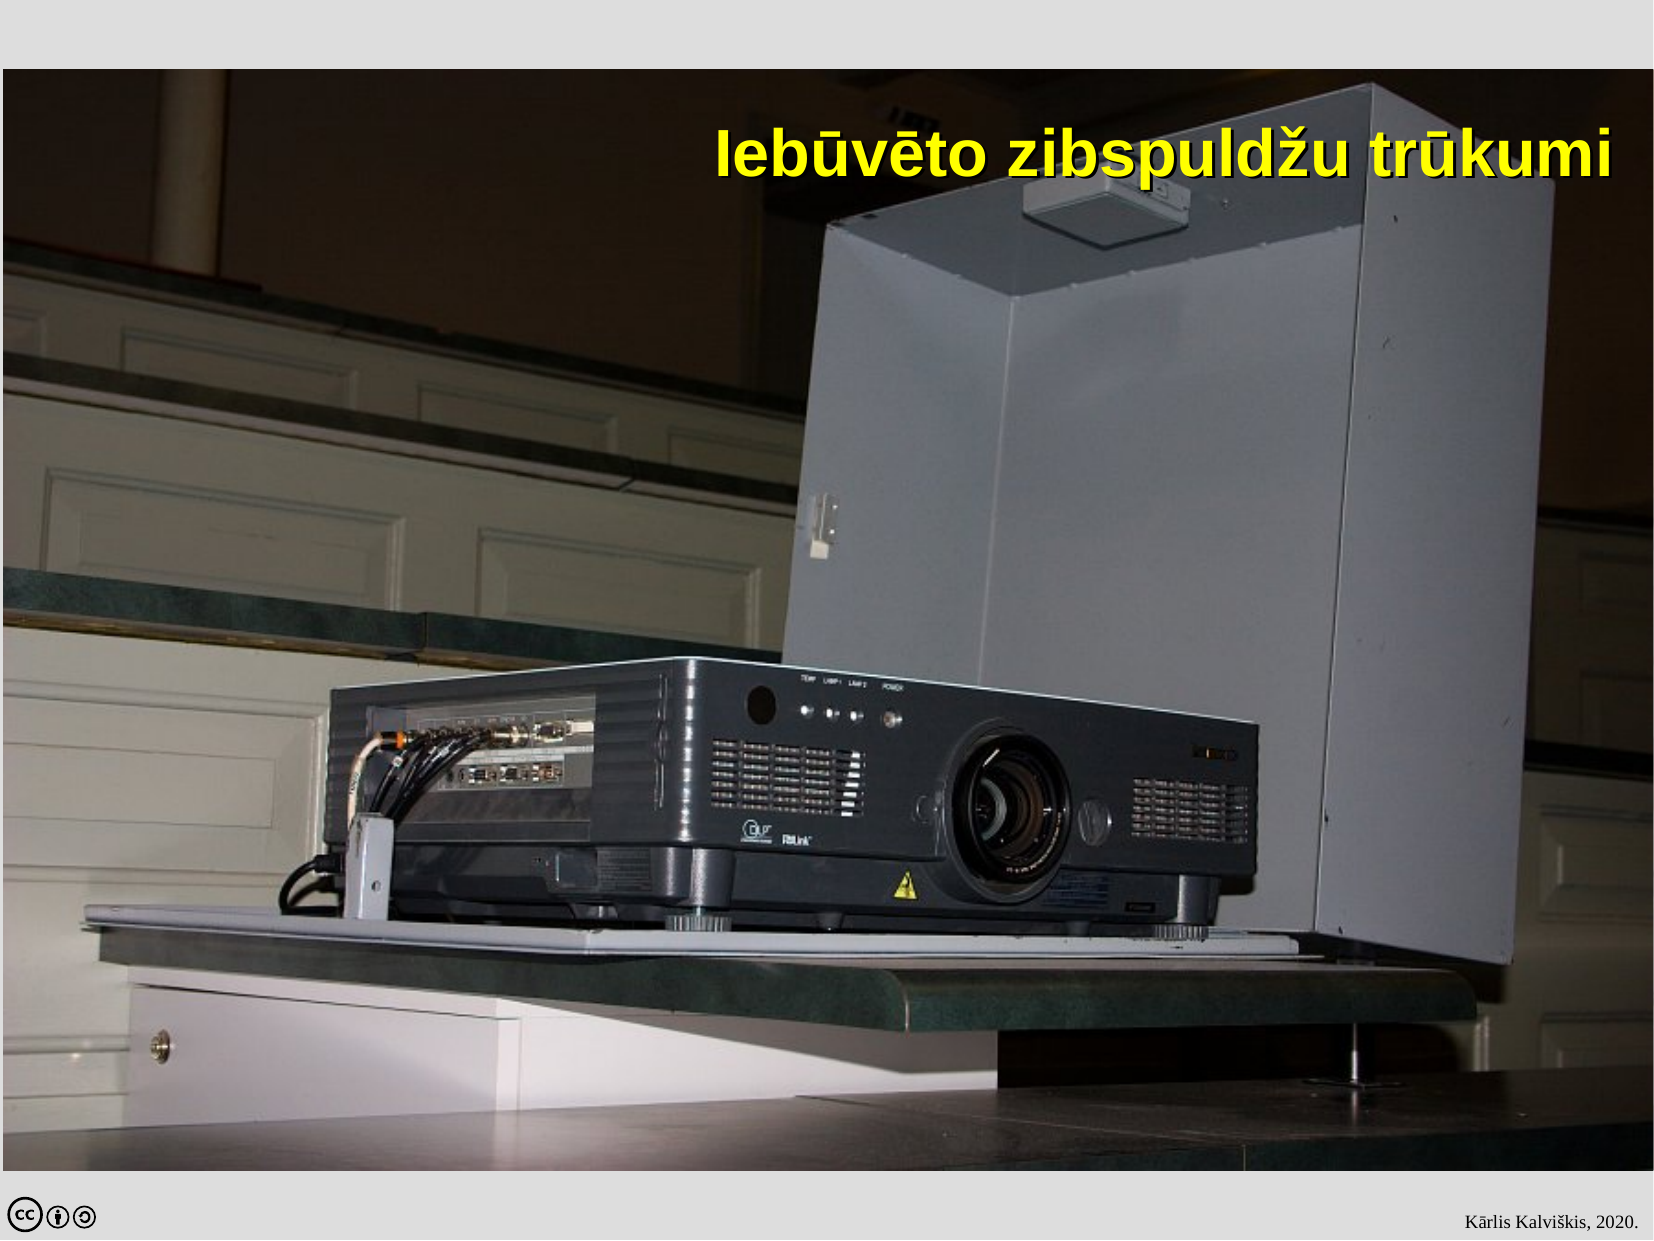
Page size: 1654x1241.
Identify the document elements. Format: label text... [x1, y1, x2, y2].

picture [3, 69, 1654, 1171]
title Iebūvēto zibspuldžu trūkumi [42, 49, 1615, 257]
